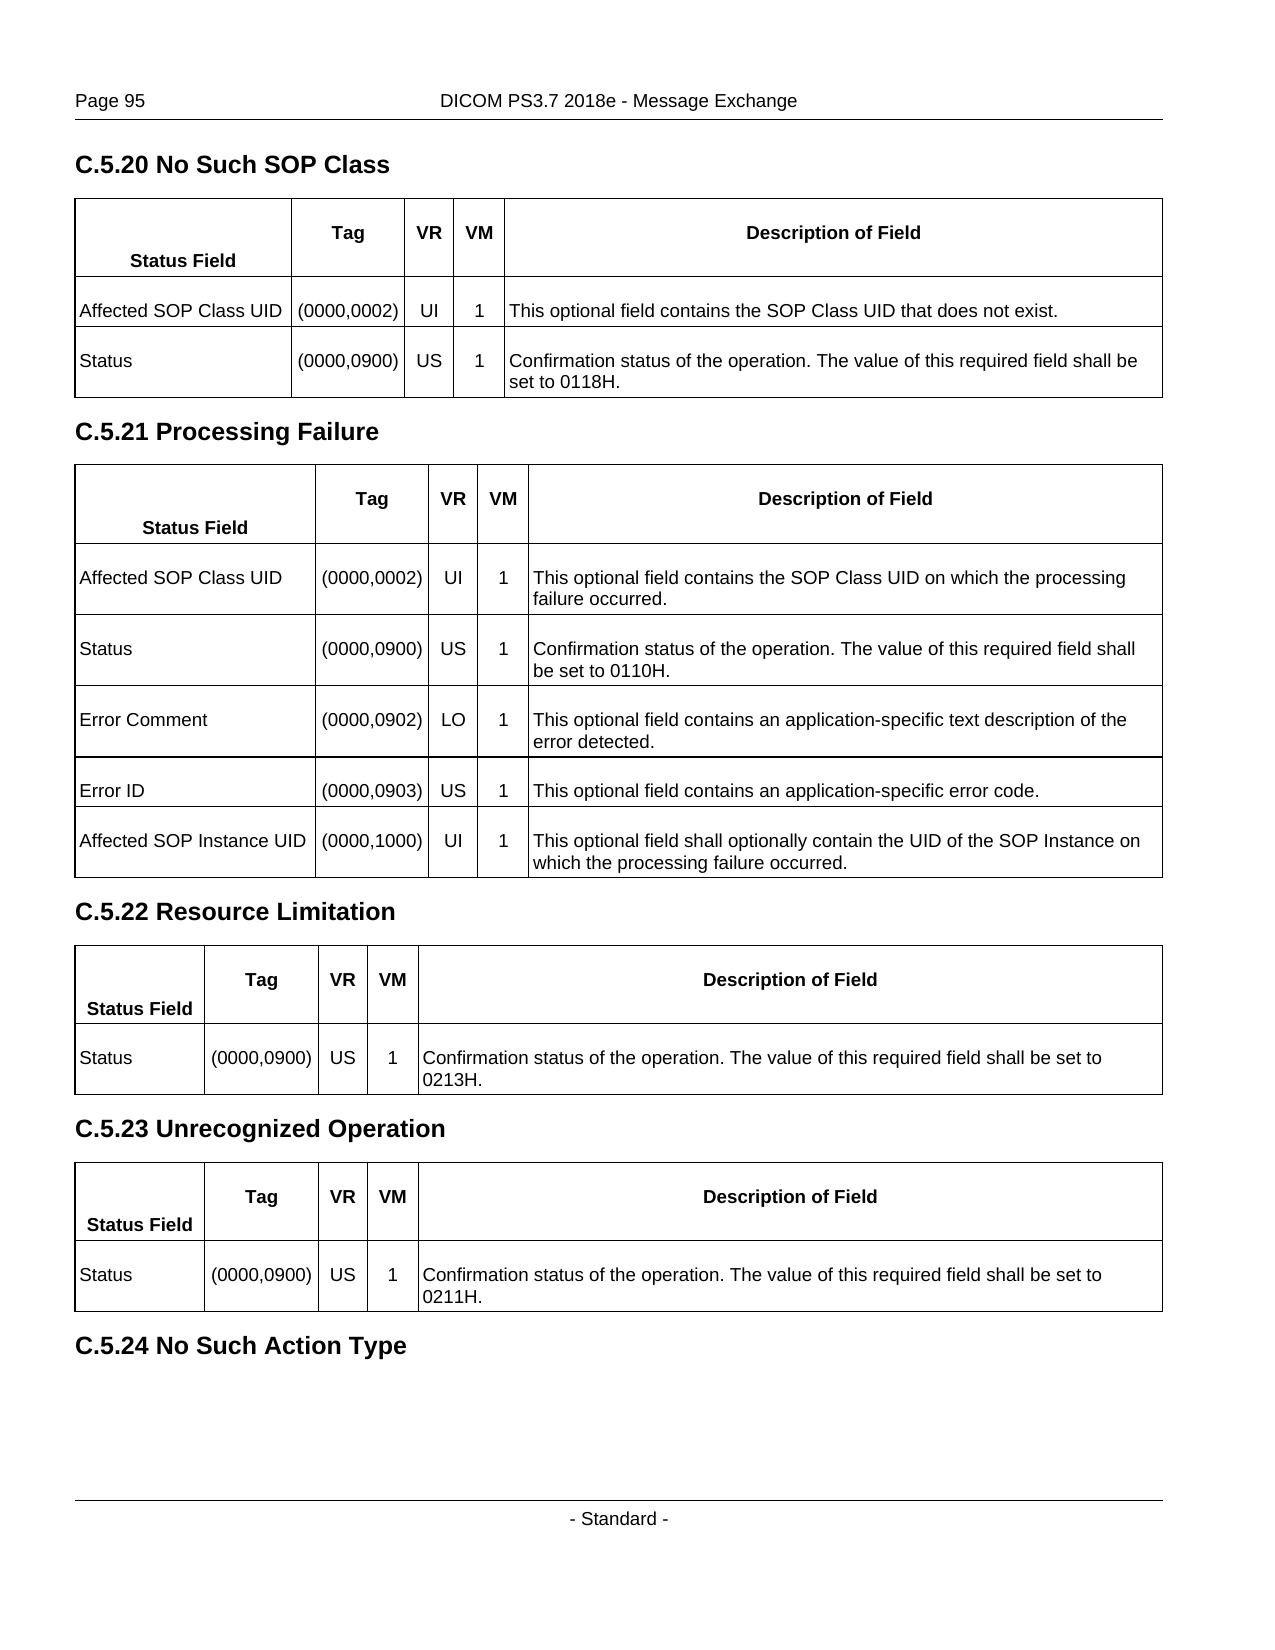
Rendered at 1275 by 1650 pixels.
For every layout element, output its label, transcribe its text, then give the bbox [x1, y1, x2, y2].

table_cell 1 [478, 615, 528, 685]
table_header Description of Field [529, 465, 1162, 543]
table_cell Confirmation status of the operation. The value of this required field shall be set to 0110H. [529, 615, 1162, 685]
table_cell UI [405, 277, 453, 326]
table_cell US [405, 327, 453, 397]
table_header VR [319, 946, 367, 1023]
table_cell 1 [368, 1024, 418, 1094]
table_cell 1 [454, 327, 504, 397]
table_cell 1 [478, 758, 528, 806]
table_cell (0000,0900) [205, 1241, 318, 1311]
table_cell (0000,0002) [316, 544, 428, 614]
table_cell Confirmation status of the operation. The value of this required field shall be set to 0213H. [419, 1024, 1162, 1094]
table_cell (0000,1000) [316, 807, 428, 877]
table_cell 1 [478, 686, 528, 756]
table_cell Affected SOP Class UID [76, 277, 291, 326]
table_cell This optional field contains the SOP Class UID on which the processing failure occurred. [529, 544, 1162, 614]
table_cell (0000,0900) [292, 327, 404, 397]
table_cell This optional field contains an application-specific error code. [529, 758, 1162, 806]
table_cell Status [76, 1024, 204, 1094]
table_cell UI [429, 544, 477, 614]
table_cell Status [76, 1241, 204, 1311]
table_header Description of Field [419, 1163, 1162, 1240]
table_cell Error ID [76, 758, 315, 806]
table_header Tag [316, 465, 428, 543]
table_header Description of Field [419, 946, 1162, 1023]
table_header VR [405, 199, 453, 276]
table_header Status Field [76, 465, 315, 543]
table_header Description of Field [505, 199, 1162, 276]
table_cell Confirmation status of the operation. The value of this required field shall be set to 0118H. [505, 327, 1162, 397]
table_cell 1 [478, 544, 528, 614]
table_header VR [319, 1163, 367, 1240]
table_header VR [429, 465, 477, 543]
table_cell Confirmation status of the operation. The value of this required field shall be set to 0211H. [419, 1241, 1162, 1311]
table_header Tag [205, 946, 318, 1023]
table_cell Status [76, 615, 315, 685]
table_header Status Field [76, 946, 204, 1023]
table_cell US [319, 1241, 367, 1311]
text C.5.22 Resource Limitation [75, 897, 1162, 926]
table_header Status Field [76, 1163, 204, 1240]
table_cell 1 [454, 277, 504, 326]
table_cell (0000,0900) [205, 1024, 318, 1094]
table_header Tag [292, 199, 404, 276]
table_header VM [454, 199, 504, 276]
table_cell (0000,0902) [316, 686, 428, 756]
table_cell This optional field shall optionally contain the UID of the SOP Instance on which the processing failure occurred. [529, 807, 1162, 877]
table_cell LO [429, 686, 477, 756]
table_cell US [429, 758, 477, 806]
table_cell 1 [368, 1241, 418, 1311]
table_cell (0000,0002) [292, 277, 404, 326]
text C.5.23 Unrecognized Operation [75, 1114, 1162, 1143]
table_cell (0000,0903) [316, 758, 428, 806]
table_header VM [368, 946, 418, 1023]
table_cell Affected SOP Instance UID [76, 807, 315, 877]
table_cell US [429, 615, 477, 685]
table_cell This optional field contains the SOP Class UID that does not exist. [505, 277, 1162, 326]
table_cell UI [429, 807, 477, 877]
table_cell (0000,0900) [316, 615, 428, 685]
table_cell 1 [478, 807, 528, 877]
table_cell US [319, 1024, 367, 1094]
table_cell Status [76, 327, 291, 397]
table_cell Affected SOP Class UID [76, 544, 315, 614]
text C.5.24 No Such Action Type [75, 1331, 1162, 1360]
text C.5.21 Processing Failure [75, 417, 1162, 445]
table_header Tag [205, 1163, 318, 1240]
table_cell This optional field contains an application-specific text description of the error detected. [529, 686, 1162, 756]
table_header VM [478, 465, 528, 543]
table_header Status Field [76, 199, 291, 276]
table_cell Error Comment [76, 686, 315, 756]
text C.5.20 No Such SOP Class [75, 150, 1162, 179]
table_header VM [368, 1163, 418, 1240]
